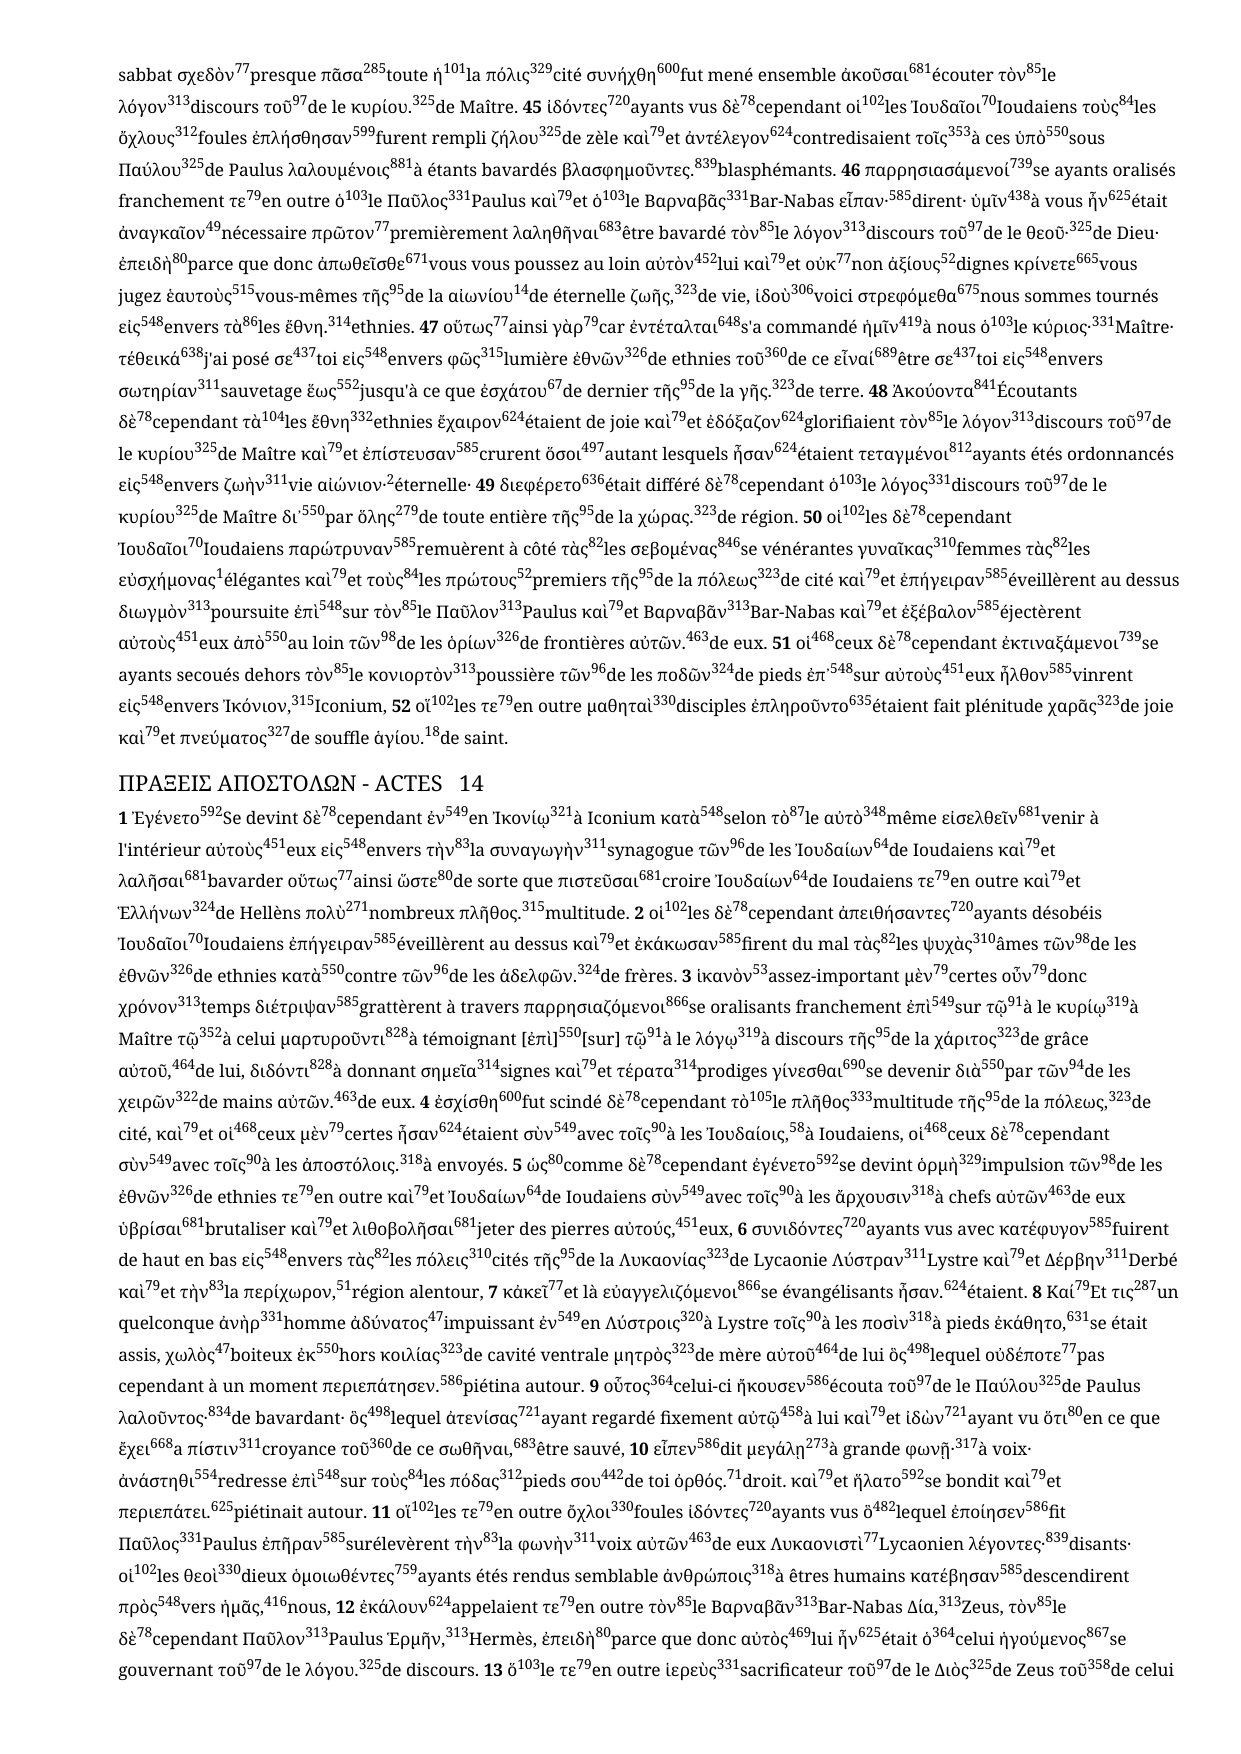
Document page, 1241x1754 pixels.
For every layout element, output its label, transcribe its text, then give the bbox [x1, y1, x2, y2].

text 1 Ἐγένετο592Se devint δὲ78cependant ἐν549en Ἰκονίῳ321à Iconium κατὰ548selon τὸ87le αὐτὸ348même εἰσελθεῖν681venir à l'intérieur αὐτοὺς451eux εἰς548envers τὴν83la συναγωγὴν311synagogue τῶν96de les Ἰουδαίων64de Ioudaiens καὶ79et λαλῆσαι681bavarder οὕτως77ainsi ὥστε80de sorte que πιστεῦσαι681croire Ἰουδαίων64de Ioudaiens τε79en outre καὶ79et Ἑλλήνων324de Hellèns πολὺ271nombreux πλῆθος.315multitude. 2 οἱ102les δὲ78cependant ἀπειθήσαντες720ayants désobéis Ἰουδαῖοι70Ioudaiens ἐπήγειραν585éveillèrent au dessus καὶ79et ἐκάκωσαν585firent du mal τὰς82les ψυχὰς310âmes τῶν98de les ἐθνῶν326de ethnies κατὰ550contre τῶν96de les ἀδελφῶν.324de frères. 3 ἱκανὸν53assez-important μὲν79certes οὖν79donc χρόνον313temps διέτριψαν585grattèrent à travers παρρησιαζόμενοι866se oralisants franchement ἐπὶ549sur τῷ91à le κυρίῳ319à Maître τῷ352à celui μαρτυροῦντι828à témoignant [ἐπὶ]550[sur] τῷ91à le λόγῳ319à discours τῆς95de la χάριτος323de grâce αὐτοῦ,464de lui, διδόντι828à donnant σημεῖα314signes καὶ79et τέρατα314prodiges γίνεσθαι690se devenir διὰ550par τῶν94de les χειρῶν322de mains αὐτῶν.463de eux. 4 ἐσχίσθη600fut scindé δὲ78cependant τὸ105le πλῆθος333multitude τῆς95de la πόλεως,323de cité, καὶ79et οἱ468ceux μὲν79certes ἦσαν624étaient σὺν549avec τοῖς90à les Ἰουδαίοις,58à Ioudaiens, οἱ468ceux δὲ78cependant σὺν549avec τοῖς90à les ἀποστόλοις.318à envoyés. 5 ὡς80comme δὲ78cependant ἐγένετο592se devint ὁρμὴ329impulsion τῶν98de les ἐθνῶν326de ethnies τε79en outre καὶ79et Ἰουδαίων64de Ioudaiens σὺν549avec τοῖς90à les ἄρχουσιν318à chefs αὐτῶν463de eux ὑβρίσαι681brutaliser καὶ79et λιθοβολῆσαι681jeter des pierres αὐτούς,451eux, 6 συνιδόντες720ayants vus avec κατέφυγον585fuirent de haut en bas εἰς548envers τὰς82les πόλεις310cités τῆς95de la Λυκαονίας323de Lycaonie Λύστραν311Lystre καὶ79et Δέρβην311Derbé καὶ79et τὴν83la περίχωρον,51région alentour, 7 κἀκεῖ77et là εὐαγγελιζόμενοι866se évangélisants ἦσαν.624étaient. 8 Καί79Et τις287un quelconque ἀνὴρ331homme ἀδύνατος47impuissant ἐν549en Λύστροις320à Lystre τοῖς90à les ποσὶν318à pieds ἐκάθητο,631se était assis, χωλὸς47boiteux ἐκ550hors κοιλίας323de cavité ventrale μητρὸς323de mère αὐτοῦ464de lui ὃς498lequel οὐδέποτε77pas cependant à un moment περιεπάτησεν.586piétina autour. 9 οὗτος364celui-ci ἤκουσεν586écouta τοῦ97de le Παύλου325de Paulus λαλοῦντος·834de bavardant· ὃς498lequel ἀτενίσας721ayant regardé fixement αὐτῷ458à lui καὶ79et ἰδὼν721ayant vu ὅτι80en ce que ἔχει668a πίστιν311croyance τοῦ360de ce σωθῆναι,683être sauvé, 10 εἶπεν586dit μεγάλῃ273à grande φωνῇ·317à voix· ἀνάστηθι554redresse ἐπὶ548sur τοὺς84les πόδας312pieds σου442de toi ὀρθός.71droit. καὶ79et ἥλατο592se bondit καὶ79et περιεπάτει.625piétinait autour. 11 οἵ102les τε79en outre ὄχλοι330foules ἰδόντες720ayants vus ὃ482lequel ἐποίησεν586fit Παῦλος331Paulus ἐπῆραν585surélevèrent τὴν83la φωνὴν311voix αὐτῶν463de eux Λυκαονιστὶ77Lycaonien λέγοντες·839disants· οἱ102les θεοὶ330dieux ὁμοιωθέντες759ayants étés rendus semblable ἀνθρώποις318à êtres humains κατέβησαν585descendirent πρὸς548vers ἡμᾶς,416nous, 12 ἐκάλουν624appelaient τε79en outre τὸν85le Βαρναβᾶν313Bar-Nabas Δία,313Zeus, τὸν85le δὲ78cependant Παῦλον313Paulus Ἑρμῆν,313Hermès, ἐπειδὴ80parce que donc αὐτὸς469lui ἦν625était ὁ364celui ἡγούμενος867se gouvernant τοῦ97de le λόγου.325de discours. 13 ὅ103le τε79en outre ἱερεὺς331sacrificateur τοῦ97de le Διὸς325de Zeus τοῦ358de celui ὄντος834de étant πρὸ550d'avant τῆς95de la πόλεως323de cité ταύρους312taureaux καὶ79et στέμματα314guirlandes ἐπὶ548sur τοὺς84les πυλῶνας312portails ἐνέγκας721ayant porté σὺν549avec τοῖς90à les ὄχλοις318à foules ἤθελεν625voulait θύειν.689sacrifier. 14 Ἀκούσαντες720Ayants écoutés δὲ78cependant οἱ102les ἀπόστολοι330envoyés Βαρναβᾶς331Bar-Nabas καὶ79et Παῦλος331Paulus διαρρήξαντες720ayants fracassés à travers τὰ86les ἱμάτια314himations ἑαυτῶν536de eux-mêmes ἐξεπήδησαν585sautèrent hors εἰς548envers τὸν85le ὄχλον313foule κράζοντες839croassants 15 καὶ79et λέγοντες·839disants· ἄνδρες,336hommes, τί399quel ταῦτα347ces-ci ποιεῖτε;665vous faites; καὶ77aussi ἡμεῖς430nous ὁμοιοπαθεῖς70de similaires souffrances ἐσμεν663nous sommes ὑμῖν438à vous ἄνθρωποι330êtres humains εὐαγγελιζόμενοι866se évangélisants ὑμᾶς436vous ἀπὸ550au loin τούτων151de ces-ci τῶν98de les ματαίων66de vains ἐπιστρέφειν689tourner sur ἐπὶ548sur θεὸν313Dieu ζῶντα,822vivant, ὃς498lequel ἐποίησεν586fit τὸν85le οὐρανὸν313ciel καὶ79et τὴν83la γῆν311terre καὶ79et τὴν83la θάλασσαν311mer καὶ79et πάντα270tous τὰ347ces ἐν549en αὐτοῖς·459à eux· 16 ὃς498lequel ἐν549en ταῖς88à les παρῳχημέναις789à se ayantes étés passé γενεαῖς316à générations εἴασεν586concéda πάντα270tous τὰ86les ἔθνη314ethnies πορεύεσθαι690se aller ταῖς88à les ὁδοῖς316à chemins αὐτῶν·465de eux· 17 καίτοι79et néanmoins οὐκ77non ἀμάρτυρον53sans témoignage αὐτὸν528lui-même ἀφῆκεν586abandonna ἀγαθουργῶν,840travaillant au bon, οὐρανόθεν77célestement ὑμῖν438à vous ὑετοὺς312pluies διδοὺς840donnant καὶ79et καιροὺς312moments καρποφόρους,3portants des fruits, ἐμπιπλῶν840remplissant dans τροφῆς323de nourriture καὶ79et εὐφροσύνης323de réjouissance τὰς82les καρδίας310coeurs ὑμῶν.441de vous. 18 καὶ79et ταῦτα347ces-ci λέγοντες839disants μόλις77laborieusement κατέπαυσαν585cessèrent de haut en bas τοὺς84les ὄχλους312foules τοῦ360de ce μὴ77ne pas θύειν689sacrifier αὐτοῖς.457à eux. 19 Ἐπῆλθαν585Vinrent sur δὲ78cependant ἀπὸ550au loin Ἀντιοχείας323de Antioche καὶ79et Ἰκονίου327de Iconium Ἰουδαῖοι70Ioudaiens καὶ79et πείσαντες720ayants persuadés τοὺς84les ὄχλους312foules καὶ79et λιθάσαντες720ayants pierrés τὸν85le Παῦλον313Paulus ἔσυρον624traînaient ἔξω552au-dehors τῆς95de la πόλεως323de cité νομίζοντες839faisants loi αὐτὸν452lui τεθνηκέναι.686avoir mort. 20 κυκλωσάντων715de ayants encerclés δὲ78cependant τῶν96de les μαθητῶν324de disciples αὐτὸν452lui ἀναστὰς721ayant redressé εἰσῆλθεν586vint à l'intérieur εἰς548envers τὴν83la πόλιν.311cité. Καὶ79Et τῇ350à celle ἐπαύριον77lendemain ἐξῆλθεν586sortit σὺν549avec τῷ91à le Βαρναβᾷ319à Bar-Nabas εἰς548envers Δέρβην.311Derbé. 21 εὐαγγελισάμενοί739se ayants évangélisés τε79en outre τὴν83la πόλιν311cité ἐκείνην136celle-là καὶ79et μαθητεύσαντες720ayants disciplinés ἱκανοὺς372assez-importants ὑπέστρεψαν585retournèrent en arrière εἰς548envers τὴν83la Λύστραν311Lystre καὶ79et εἰς548envers Ἰκόνιον315Iconium καὶ79et εἰς548envers Ἀντιόχειαν311Antioche 22 ἐπιστηρίζοντες839fixants sûrement τὰς82les ψυχὰς310âmes τῶν96de les μαθητῶν,324de disciples, παρακαλοῦντες839appelants à côté ἐμμένειν689rester dans τῇ89à la πίστει317à croyance καὶ79et ὅτι80en ce que διὰ550par πολλῶν278de nombreuses θλίψεων322de oppressions δεῖ668lie ἡμᾶς416nous εἰσελθεῖν681venir à l'intérieur εἰς548envers τὴν83la βασιλείαν311royauté τοῦ97de le θεοῦ.325de Dieu. 23 χειροτονήσαντες720ayants désignés de main δὲ78cependant αὐτοῖς457à eux κατ᾽548selon ἐκκλησίαν311église πρεσβυτέρους,52plus anciens, προσευξάμενοι739se ayants priés μετὰ550avec νηστειῶν322de jeûnes παρέθεντο591se posèrent à côté αὐτοὺς451eux τῷ91à le κυρίῳ319à Maître εἰς548envers ὃν480lequel πεπιστεύκεισαν.658avaient cru. 24 Καὶ79Et διελθόντες720ayants passés à travers τὴν83la Πισιδίαν311Pisidie ἦλθον585vinrent εἰς548envers τὴν83la Παμφυλίαν311Pamphylie 25 καὶ79et λαλήσαντες720ayants bavardés ἐν549en Πέργῃ317à Perge τὸν85le λόγον313discours κατέβησαν585descendirent εἰς548envers Ἀττάλειαν311Attalia 26 κἀκεῖθεν77et de là ἀπέπλευσαν585naviguèrent au loin εἰς548envers Ἀντιόχειαν,311Antioche, ὅθεν77d'où ἦσαν624étaient παραδεδομένοι812ayants étés transmis τῇ89à la χάριτι317à grâce τοῦ97de le θεοῦ325de Dieu εἰς548envers τὸ87le ἔργον315travail ὃ482lequel ἐπλήρωσαν.585firent plénitude. 27 παραγενόμενοι739se ayants devenus à côté δὲ78cependant καὶ79et συναγαγόντες720ayants menés ensemble τὴν83la ἐκκλησίαν311église ἀνήγγελλον624annonçaient de bas en haut ὅσα481autant lesquels ἐποίησεν586fit ὁ103le θεὸς331Dieu μετ᾽550avec αὐτῶν463de eux καὶ79et ὅτι80en ce que ἤνοιξεν586ouvrit τοῖς92à les ἔθνεσιν320à ethnies θύραν311porte πίστεως.323de croyance. 28 διέτριβον624grattaient à travers δὲ78cependant χρόνον313temps οὐκ77non ὀλίγον269peu σὺν549avec τοῖς90à les μαθηταῖς.318à disciples. [118, 802, 1181, 1682]
text ΠΡΑΞΕΙΣ ΑΠΟΣΤΟΛΩΝ - ACTES 14 [118, 768, 1181, 798]
text 1 Ἦσαν624Étaient δὲ78cependant ἐν549en Ἀντιοχείᾳ317à Antioche κατὰ548selon τὴν83la οὖσαν820étante ἐκκλησίαν311église προφῆται330prophètes καὶ79et διδάσκαλοι330enseignants ὅ103le τε79en outre Βαρναβᾶς331Bar-Nabas καὶ79et Συμεὼν331Syméon ὁ498celui καλούμενος891étant appelé Νίγερ331Niger καὶ79et Λούκιος331Loukios ὁ103le Κυρηναῖος,331Cyrénéen, Μαναήν331Manahen τε79en outre Ἡρῴδου325de Hérode τοῦ97de le τετραάρχου325de tétrarque σύντροφος71nourri avec καὶ79et Σαῦλος.331Saul. 2 Λειτουργούντων833de Faisants liturgie δὲ78cependant αὐτῶν463de eux τῷ91à le κυρίῳ319à Maître καὶ79et νηστευόντων833de jeûnants εἶπεν586dit τὸ105le πνεῦμα333souffle τὸ105le ἅγιον·24saint· ἀφορίσατε553délimitez δή340évidemment μοι420à moi τὸν85le Βαρναβᾶν313Bar-Nabas καὶ79et Σαῦλον313Saul εἰς548envers τὸ87le ἔργον315travail ὃ482lequel προσκέκλημαι644je m'ai appelé auprès αὐτούς.451eux. 3 τότε77alors νηστεύσαντες720ayants jeûnés καὶ79et προσευξάμενοι739se ayants priés καὶ79et ἐπιθέντες720ayants surposés τὰς242les χεῖρας310mains αὐτοῖς457à eux ἀπέλυσαν.585délièrent au loin. 4 Αὐτοὶ468Eux μὲν77certes οὖν79donc ἐκπεμφθέντες759ayants étés mandés dehors ὑπὸ550sous τοῦ99de le ἁγίου18de saint πνεύματος327de souffle κατῆλθον585vinrent de haut en bas εἰς548envers Σελεύκειαν,311Séleucie, ἐκεῖθέν77de là τε79en outre ἀπέπλευσαν585naviguèrent au loin εἰς548envers Κύπρον311Chypre 5 καὶ79et γενόμενοι739se ayants devenus ἐν549en Σαλαμῖνι317à Salamine κατήγγελλον624annonçaient de haut en bas τὸν85le λόγον313discours τοῦ97de le θεοῦ325de Dieu ἐν549en ταῖς88à les συναγωγαῖς316à synagogues τῶν96de les Ἰουδαίων.64de Ioudaiens. εἶχον624avaient δὲ78cependant καὶ77aussi Ἰωάννην313Ioannes ὑπηρέτην.313ministre. 6 Διελθόντες720Ayants passés à travers δὲ78cependant ὅλην267toute entière τὴν83la νῆσον311île ἄχρι552jusqu'à l'extrémité Πάφου323de Paphos εὗρον585trouvèrent ἄνδρα313homme τινὰ269un quelconque μάγον313mage ψευδοπροφήτην313faux prophète Ἰουδαῖον4Ioudaien ᾧ486à lequel ὄνομα333nom Βαριησοῦς331Bar-Iéshou 7 ὃς498lequel ἦν625était σὺν549avec τῷ91à le ἀνθυπάτῳ319à proconsul Σεργίῳ319à Sergius Παύλῳ,319à Paulus, ἀνδρὶ319à homme συνετῷ.10à capable de comprendre. οὗτος469celui-ci προσκαλεσάμενος740se ayant appelé auprès Βαρναβᾶν313Bar-Nabas καὶ79et Σαῦλον313Saul ἐπεζήτησεν586surchercha ἀκοῦσαι681écouter τὸν85le λόγον313discours τοῦ97de le θεοῦ.325de Dieu. 8 ἀνθίστατο631se dressait contre δὲ78cependant αὐτοῖς457à eux Ἐλύμας331Élumas ὁ103le μάγος,331mage, οὕτως77ainsi γὰρ79car μεθερμηνεύεται680est traduit τὸ105le ὄνομα333nom αὐτοῦ,464de lui, ζητῶν840cherchant διαστρέψαι681tourner de travers τὸν85le ἀνθύπατον313proconsul ἀπὸ550au loin τῆς95de la πίστεως.323de croyance. 9 Σαῦλος331Saul δέ,78cependant, ὁ364celui καὶ77aussi Παῦλος,331Paulus, πλησθεὶς760ayant été rempli πνεύματος327de souffle ἁγίου18de saint ἀτενίσας721ayant regardé fixement εἰς548envers αὐτὸν452lui 10 εἶπεν·586dit· ὦ340O πλήρης76de plénitude παντὸς281de tout δόλου325de fraude καὶ79et πάσης279de toute ῥᾳδιουργίας,323de facilité à travailler, υἱὲ337fils διαβόλου,65de diable, ἐχθρὲ76ennemi πάσης279de toute δικαιοσύνης,323de justice, οὐ77non παύσῃ610tu te pauseras διαστρέφων840tournant de travers τὰς82les ὁδοὺς310chemins [τοῦ]97[de le] κυρίου325de Maître τὰς82les εὐθείας;50directes; 11 καὶ79et νῦν77maintenant ἰδοὺ306voici χεὶρ329main κυρίου325de Maître ἐπὶ548sur σὲ437toi καὶ79et ἔσῃ610tu te seras τυφλὸς47aveugle μὴ77ne pas βλέπων840regardant τὸν85le ἥλιον313soleil ἄχρι552jusqu'à l'extrémité καιροῦ.325de moment. παραχρῆμα77instantanément τε79en outre ἔπεσεν586tomba ἐπ᾽548sur αὐτὸν452lui ἀχλὺς329brume καὶ79et σκότος333ténèbre καὶ79et περιάγων840menant autour ἐζήτει625cherchait χειραγωγούς.312guides de mains. 12 τότε77alors ἰδὼν721ayant vu ὁ103le ἀνθύπατος331proconsul τὸ482ce γεγονὸς772ayant devenu ἐπίστευσεν586crut ἐκπλησσόμενος891étant heurté à l'excès ἐπὶ549sur τῇ89à la διδαχῇ317à enseignement τοῦ97de le κυρίου.325de Maître. 13 Ἀναχθέντες759Ayants étés conduits de bas en haut δὲ78cependant ἀπὸ550au loin τῆς95de la Πάφου323de Paphos οἱ363ceux περὶ548autour Παῦλον313Paulus ἦλθον585vinrent εἰς548envers Πέργην311Perge τῆς95de la Παμφυλίας,323de Pamphylie, Ἰωάννης331Ioannes δὲ78cependant ἀποχωρήσας721ayant déplacé loin ἀπ᾽550au loin αὐτῶν463de eux ὑπέστρεψεν586retourna en arrière εἰς548envers Ἱεροσόλυμα.314Ierosolymas. 14 Αὐτοὶ468Eux δὲ78cependant διελθόντες720ayants passés à travers ἀπὸ550au loin τῆς95de la Πέργης323de Perge παρεγένοντο591se devinrent à côté εἰς548envers Ἀντιόχειαν311Antioche τὴν83la Πισιδίαν,311Pisidie, καὶ79et [εἰσ]ελθόντες720ayants venus à l'intérieur εἰς548envers τὴν83la συναγωγὴν311synagogue τῇ89à la ἡμέρᾳ317à journée τῶν98de les σαββάτων326de sabbats ἐκάθισαν.585assirent. 15 μετὰ548après δὲ78cependant τὴν83la ἀνάγνωσιν311prise de connaissance τοῦ97de le νόμου325de loi καὶ79et τῶν96de les προφητῶν324de prophètes ἀπέστειλαν585envoyèrent οἱ102les ἀρχισυνάγωγοι330chefs de synagogues πρὸς548vers αὐτοὺς451eux λέγοντες·839disants· ἄνδρες336hommes ἀδελφοί,336frères, εἴ80si τίς287un quelconque ἐστιν668est ἐν549en ὑμῖν438à vous λόγος331discours παρακλήσεως323de appel à côté πρὸς548vers τὸν85le λαόν,313peuple, λέγετε.569dites. 16 Ἀναστὰς721Ayant redressé δὲ78cependant Παῦλος331Paulus καὶ79et κατασείσας721ayant secoué de haut en bas τῇ249à la χειρὶ317à main εἶπεν·586dit· ἄνδρες336hommes Ἰσραηλῖται336Israélites καὶ79et οἱ368ceux φοβούμενοι870se effrayants τὸν85le θεόν,313Dieu, ἀκούσατε.553écoutez. 17 ὁ103le θεὸς331Dieu τοῦ97de le λαοῦ325de peuple τούτου150de celui-ci Ἰσραὴλ325de Israël ἐξελέξατο592se élut τοὺς84les πατέρας312pères ἡμῶν423de nous καὶ79et τὸν85le λαὸν313peuple ὕψωσεν586haussa ἐν549en τῇ89à la παροικίᾳ317à maison d'habitation d'à côté ἐν549en γῇ317à terre Αἰγύπτου323de Égypte καὶ79et μετὰ550avec βραχίονος325de bras ὑψηλοῦ16de haut ἐξήγαγεν586conduisit dehors αὐτοὺς451eux ἐξ550hors αὐτῆς,462de elle, 18 καὶ79et ὡς77comme τεσσερακονταετῆ4de quarante ans χρόνον313temps ἐτροποφόρησεν586colporta la manière αὐτοὺς451eux ἐν549en τῇ89à la ἐρήμῳ57à déserte 19 καὶ79et καθελὼν721ayant saisi du haut vers le bas ἔθνη314ethnies ἑπτὰ180sept ἐν549en γῇ317à terre Χανάαν323de Canaan κατεκληρονόμησεν586hérita de haut en bas τὴν83la γῆν311terre αὐτῶν463de eux 20 ὡς77comme ἔτεσιν320à ans τετρακοσίοις186à quatre cents καὶ79et πεντήκοντα.186à cinquante. καὶ79et μετὰ548après ταῦτα347ces-ci ἔδωκεν586donna κριτὰς312juges ἕως552jusqu'à ce que Σαμουὴλ325de Samouel [τοῦ]97[de le] προφήτου.325de prophète. 21 κἀκεῖθεν77et de là ᾐτήσαντο591se demandèrent βασιλέα313roi καὶ79et ἔδωκεν586donna αὐτοῖς457à eux ὁ103le θεὸς331Dieu τὸν85le Σαοὺλ313Saoul υἱὸν313fils Κίς,325de Kis, ἄνδρα313homme ἐκ550hors φυλῆς323de tribu Βενιαμίν,325de Benyamin, ἔτη314ans τεσσεράκοντα,180quarante, 22 καὶ79et μεταστήσας721ayant déplacé αὐτὸν452lui ἤγειρεν586éveilla τὸν85le Δαυὶδ313Dauid αὐτοῖς457à eux εἰς548envers βασιλέα313roi ᾧ486à lequel καὶ77aussi εἶπεν586dit μαρτυρήσας·721ayant témoigné· εὗρον582je trouvai Δαυὶδ313Dauid τὸν346celui τοῦ97de le Ἰεσσαί,325de Iessai, ἄνδρα313homme κατὰ548selon τὴν83la καρδίαν311coeur μου,424de moi, ὃς498lequel ποιήσει606fera πάντα270tous τὰ86les θελήματά314volontés μου.424de moi. 23 τούτου358de celui-ci ὁ103le θεὸς331Dieu ἀπὸ550au loin τοῦ99de le σπέρματος327de semence κατ᾽548selon ἐπαγγελίαν311promesse ἤγαγεν586conduisit τῷ91à le Ἰσραὴλ319à Israël σωτῆρα313sauveur Ἰησοῦν,313Iésous, 24 προκηρύξαντος716de ayant annoncé d'avance Ἰωάννου325de Ioannes πρὸ550d'avant προσώπου327de face τῆς95de la εἰσόδου323de entrée de chemin αὐτοῦ464de lui βάπτισμα315baptême μετανοίας323de transintelligence παντὶ275à tout τῷ91à le λαῷ319à peuple Ἰσραήλ.325de Israël. 25 ὡς80comme δὲ78cependant ἐπλήρου625faisait plénitude Ἰωάννης331Ioannes τὸν85le δρόμον,313course, ἔλεγεν·625disait· τί399quel ἐμὲ417moi ὑπονοεῖτε665vous soupçonnez εἶναι;689être; οὐκ77non εἰμὶ664je suis ἐγώ·431moi· ἀλλ᾽79mais ἰδοὺ306voici ἔρχεται674se vient μετ᾽548après ἐμὲ417moi οὗ492de lequel οὐκ77non εἰμὶ664je suis ἄξιος47digne τὸ87le ὑπόδημα315soulier τῶν256de les ποδῶν324de pieds λῦσαι.681délier. 26 Ἄνδρες336Hommes ἀδελφοί,336frères, υἱοὶ336fils γένους327de genre Ἀβραὰμ325de Abraam καὶ79et οἱ368ceux ἐν549en ὑμῖν438à vous φοβούμενοι870se effrayants τὸν85le θεόν,313Dieu, ἡμῖν419à nous ὁ103le λόγος331discours τῆς95de la σωτηρίας323de sauvetage ταύτης148de celle-ci ἐξαπεστάλη.600fut envoyé dehors. 27 οἱ363ceux γὰρ79car κατοικοῦντες839établissants maison d'habitation ἐν549en Ἰερουσαλὴμ317à Ierousalem καὶ79et οἱ102les ἄρχοντες330chefs αὐτῶν463de eux τοῦτον346celui-ci ἀγνοήσαντες720ayants méconnus καὶ79et τὰς82les φωνὰς310voix τῶν96de les προφητῶν324de prophètes τὰς477celles κατὰ548selon πᾶν271tout σάββατον315sabbat ἀναγινωσκομένας872étantes prises connaissance κρίναντες720ayants jugés ἐπλήρωσαν,585firent plénitude, 28 καὶ79et μηδεμίαν267ne pas une αἰτίαν311cause θανάτου325de trépas εὑρόντες720ayants trouvés ᾐτήσαντο591se demandèrent Πιλᾶτον313Pilatus ἀναιρεθῆναι683être saisi de bas en haut αὐτόν.452lui. 29 ὡς80comme δὲ78cependant ἐτέλεσαν585achevèrent πάντα270tous τὰ347ces περὶ550autour αὐτοῦ464de lui γεγραμμένα,797ayants étés graphés, καθελόντες720ayants saisis du haut vers le bas ἀπὸ550au loin τοῦ99de le ξύλου327de bois ἔθηκαν585posèrent εἰς548envers μνημεῖον.315mémorial. 30 ὁ103le δὲ78cependant θεὸς331Dieu ἤγειρεν586éveilla αὐτὸν452lui ἐκ550hors νεκρῶν,64de morts, 31 ὃς498lequel ὤφθη600fut vu ἐπὶ548sur ἡμέρας310journées πλείους1plus nombreusement τοῖς351à ceux συναναβᾶσιν712à ayants montés avec αὐτῷ458à lui ἀπὸ550au loin τῆς95de la Γαλιλαίας323de Galilée εἰς548envers Ἰερουσαλήμ,311Ierousalem, οἵτινες497lesquels des quelconques [νῦν]77[maintenant] εἰσιν667sont μάρτυρες330témoins αὐτοῦ464de lui πρὸς548vers τὸν85le λαόν.313peuple. 32 Καὶ79Et ἡμεῖς430nous ὑμᾶς436vous εὐαγγελιζόμεθα669nous nous évangélisons τὴν83la πρὸς548vers τοὺς84les πατέρας312pères ἐπαγγελίαν311promesse γενομένην,724se ayante devenue, 33 ὅτι80en ce que ταύτην344celle-ci ὁ103le θεὸς331Dieu ἐκπεπλήρωκεν642a fait plénitude à l'excès τοῖς92à les τέκνοις320à enfants ἡμῶν423de nous ἀναστήσας721ayant redressé Ἰησοῦν313Iésous ὡς80comme καὶ77aussi ἐν549en τῷ91à le ψαλμῷ319à psaume γέγραπται654a été graphé τῷ91à le δευτέρῳ·207à deuxième· υἱός331fils μου424de moi εἶ666tu es σύ,448toi, ἐγὼ431moi σήμερον77aujourd'hui γεγέννηκά638j'ai engendré σε.437toi. 34 ὅτι80en ce que δὲ78cependant ἀνέστησεν586redressa αὐτὸν452lui ἐκ550hors νεκρῶν64de morts μηκέτι77ne pas plus μέλλοντα822imminant ὑποστρέφειν689retourner en arrière εἰς548envers διαφθοράν,311corruption à travers, οὕτως77ainsi εἴρηκεν642a dit ὅτι80en ce que δώσω602je donnerai ὑμῖν438à vous τὰ86les ὅσια54sacrés Δαυὶδ325de Dauid τὰ86les πιστά.54croyables. 35 διότι80parce que καὶ77aussi ἐν549en ἑτέρῳ378à autre-différent λέγει·668dit· οὐ77non δώσεις604tu donneras τὸν85le ὅσιόν53sacré σου442de toi ἰδεῖν681voir διαφθοράν.311corruption à travers. 36 Δαυὶδ331Dauid μὲν79certes γὰρ79car ἰδίᾳ119à en propre γενεᾷ317à génération ὑπηρετήσας721ayant administré τῇ89à la τοῦ97de le θεοῦ325de Dieu βουλῇ317à dessein ἐκοιμήθη600fut mis au coucher καὶ79et προσετέθη600fut apposé πρὸς548vers τοὺς84les πατέρας312pères αὐτοῦ464de lui καὶ79et εἶδεν586vit διαφθοράν·311corruption à travers· 37 ὃν480lequel δὲ78cependant ὁ103le θεὸς331Dieu ἤγειρεν,586éveilla, οὐκ77non εἶδεν586vit διαφθοράν.311corruption à travers. 38 γνωστὸν49connu οὖν79donc ἔστω572soit ὑμῖν,438à vous, ἄνδρες336hommes ἀδελφοί,336frères, ὅτι80en ce que διὰ550par τούτου358de celui-ci ὑμῖν438à vous ἄφεσις329abandon ἁμαρτιῶν322de fautes καταγγέλλεται,680est annoncé de haut en bas, [καὶ]79[et] ἀπὸ550au loin πάντων385de tous ὧν493de lesquels οὐκ77non ἠδυνήθητε597vous fûtes pu ἐν549en νόμῳ319à loi Μωϋσέως325de Môusês δικαιωθῆναι,683être justifié, 39 ἐν549en τούτῳ352à celui-ci πᾶς390tout ὁ364celui πιστεύων840croyant δικαιοῦται.680est justifié. 40 βλέπετε569regardez οὖν79donc μὴ80ne pas ἐπέλθῃ899que vienne sur τὸ366ce εἰρημένον815ayant été dit ἐν549en τοῖς90à les προφήταις·318à prophètes· 41 ἴδετε,553voyez, οἱ102les καταφρονηταί,330mépriseurs, καὶ79et θαυμάσατε553étonnez καὶ79et ἀφανίσθητε,562soyez faits disparaître, ὅτι80en ce que ἔργον315travail ἐργάζομαι670je me mets au travail ἐγὼ431moi ἐν549en ταῖς88à les ἡμέραις316à journées ὑμῶν,441de vous, ἔργον315travail ὃ482lequel οὐ77non μὴ77ne pas πιστεύσητε896que vous croyiez ἐάν80si le cas échéant τις390un quelconque ἐκδιηγῆται927que se décrive ὑμῖν.438à vous. 42 Ἐξιόντων833de Allants dehors δὲ78cependant αὐτῶν463de eux παρεκάλουν624appelaient à côté εἰς548envers τὸ87le μεταξὺ77entre σάββατον315sabbat λαληθῆναι683être bavardé αὐτοῖς457à eux τὰ86les ῥήματα314oraux ταῦτα.139ces-ci. 43 λυθείσης752de ayante étée déliée δὲ78cependant τῆς95de la συναγωγῆς323de synagogue ἠκολούθησαν585suivirent πολλοὶ389nombreux τῶν96de les Ἰουδαίων64de Ioudaiens καὶ79et τῶν96de les σεβομένων860de se vénérants προσηλύτων324de prosélytes τῷ91à le Παύλῳ319à Paulus καὶ79et τῷ91à le Βαρναβᾷ,319à Bar-Nabas, οἵτινες497lesquels des quelconques προσλαλοῦντες839bavardants auprès αὐτοῖς457à eux ἔπειθον624persuadaient αὐτοὺς451eux προσμένειν689rester auprès τῇ89à la χάριτι317à grâce τοῦ97de le θεοῦ.325de Dieu. 44 Τῷ93à Le δὲ78cependant ἐρχομένῳ857à se venant σαββάτῳ321à sabbat σχεδὸν77presque πᾶσα285toute ἡ101la πόλις329cité συνήχθη600fut mené ensemble ἀκοῦσαι681écouter τὸν85le λόγον313discours τοῦ97de le κυρίου.325de Maître. 45 ἰδόντες720ayants vus δὲ78cependant οἱ102les Ἰουδαῖοι70Ioudaiens τοὺς84les ὄχλους312foules ἐπλήσθησαν599furent rempli ζήλου325de zèle καὶ79et ἀντέλεγον624contredisaient τοῖς353à ces ὑπὸ550sous Παύλου325de Paulus λαλουμένοις881à étants bavardés βλασφημοῦντες.839blasphémants. 46 παρρησιασάμενοί739se ayants oralisés franchement τε79en outre ὁ103le Παῦλος331Paulus καὶ79et ὁ103le Βαρναβᾶς331Bar-Nabas εἶπαν·585dirent· ὑμῖν438à vous ἦν625était ἀναγκαῖον49nécessaire πρῶτον77premièrement λαληθῆναι683être bavardé τὸν85le λόγον313discours τοῦ97de le θεοῦ·325de Dieu· ἐπειδὴ80parce que donc ἀπωθεῖσθε671vous vous poussez au loin αὐτὸν452lui καὶ79et οὐκ77non ἀξίους52dignes κρίνετε665vous jugez ἑαυτοὺς515vous-mêmes τῆς95de la αἰωνίου14de éternelle ζωῆς,323de vie, ἰδοὺ306voici στρεφόμεθα675nous sommes tournés εἰς548envers τὰ86les ἔθνη.314ethnies. 47 οὕτως77ainsi γὰρ79car ἐντέταλται648s'a commandé ἡμῖν419à nous ὁ103le κύριος·331Maître· τέθεικά638j'ai posé σε437toi εἰς548envers φῶς315lumière ἐθνῶν326de ethnies τοῦ360de ce εἶναί689être σε437toi εἰς548envers σωτηρίαν311sauvetage ἕως552jusqu'à ce que ἐσχάτου67de dernier τῆς95de la γῆς.323de terre. 48 Ἀκούοντα841Écoutants δὲ78cependant τὰ104les ἔθνη332ethnies ἔχαιρον624étaient de joie καὶ79et ἐδόξαζον624glorifiaient τὸν85le λόγον313discours τοῦ97de le κυρίου325de Maître καὶ79et ἐπίστευσαν585crurent ὅσοι497autant lesquels ἦσαν624étaient τεταγμένοι812ayants étés ordonnancés εἰς548envers ζωὴν311vie αἰώνιον·2éternelle· 49 διεφέρετο636était différé δὲ78cependant ὁ103le λόγος331discours τοῦ97de le κυρίου325de Maître δι᾽550par ὅλης279de toute entière τῆς95de la χώρας.323de région. 50 οἱ102les δὲ78cependant Ἰουδαῖοι70Ioudaiens παρώτρυναν585remuèrent à côté τὰς82les σεβομένας846se vénérantes γυναῖκας310femmes τὰς82les εὐσχήμονας1élégantes καὶ79et τοὺς84les πρώτους52premiers τῆς95de la πόλεως323de cité καὶ79et ἐπήγειραν585éveillèrent au dessus διωγμὸν313poursuite ἐπὶ548sur τὸν85le Παῦλον313Paulus καὶ79et Βαρναβᾶν313Bar-Nabas καὶ79et ἐξέβαλον585éjectèrent αὐτοὺς451eux ἀπὸ550au loin τῶν98de les ὁρίων326de frontières αὐτῶν.463de eux. 51 οἱ468ceux δὲ78cependant ἐκτιναξάμενοι739se ayants secoués dehors τὸν85le κονιορτὸν313poussière τῶν96de les ποδῶν324de pieds ἐπ᾽548sur αὐτοὺς451eux ἦλθον585vinrent εἰς548envers Ἰκόνιον,315Iconium, 52 οἵ102les τε79en outre μαθηταὶ330disciples ἐπληροῦντο635étaient fait plénitude χαρᾶς323de joie καὶ79et πνεύματος327de souffle ἁγίου.18de saint. [118, 59, 1181, 749]
